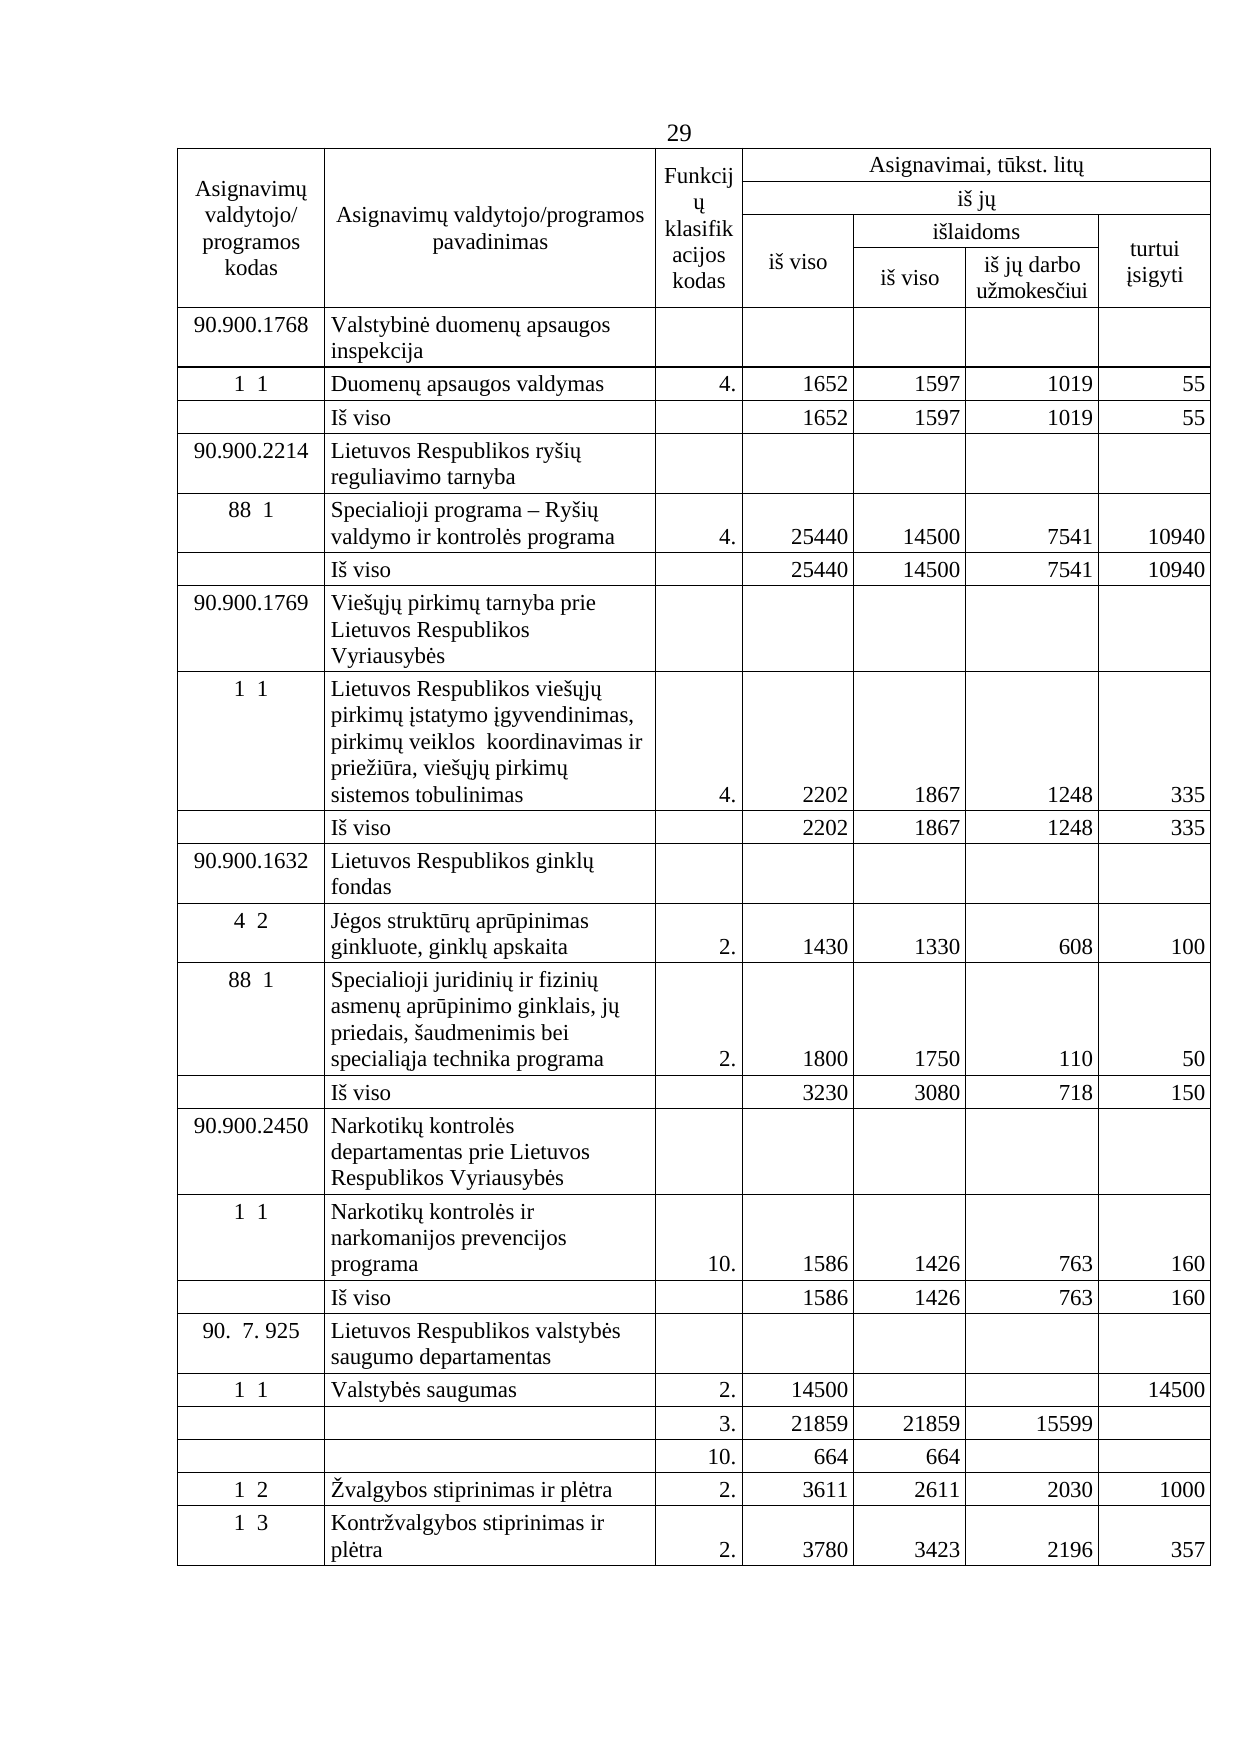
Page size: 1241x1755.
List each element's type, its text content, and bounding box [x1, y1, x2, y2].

table_cell 100 [1099, 904, 1210, 962]
table_cell Lietuvos Respublikos viešųjų pirkimų įstatymo įgyvendinimas, pirkimų veiklos koordinavimas ir priežiūra, viešųjų pirkimų sistemos tobulinimas [325, 672, 655, 810]
table_cell 1330 [854, 904, 965, 962]
table_cell 21859 [743, 1407, 853, 1439]
table_cell 4. [656, 368, 742, 400]
table_cell 150 [1099, 1076, 1210, 1108]
table_cell 90.900.2450 [178, 1109, 324, 1194]
table_cell Valstybės saugumas [325, 1374, 655, 1406]
table_cell 10940 [1099, 553, 1210, 585]
table_cell [1099, 586, 1210, 671]
table_cell 90. 7. 925 [178, 1314, 324, 1372]
table_cell 55 [1099, 368, 1210, 400]
table_cell 1 3 [178, 1506, 324, 1565]
table_cell 25440 [743, 494, 853, 552]
table_cell 608 [966, 904, 1098, 962]
table_cell 1 2 [178, 1473, 324, 1505]
table_cell išlaidoms [854, 215, 1098, 247]
table_cell 1019 [966, 368, 1098, 400]
table_cell [1099, 1314, 1210, 1372]
table_cell [743, 1109, 853, 1194]
table_cell 90.900.1768 [178, 308, 324, 366]
table_cell 14500 [1099, 1374, 1210, 1406]
table_cell [656, 308, 742, 366]
table_cell [656, 586, 742, 671]
table_cell [854, 308, 965, 366]
table_cell [966, 586, 1098, 671]
table_cell 10. [656, 1195, 742, 1280]
table_cell 1000 [1099, 1473, 1210, 1505]
table_cell 15599 [966, 1407, 1098, 1439]
table_cell 4 2 [178, 904, 324, 962]
table_cell [854, 1314, 965, 1372]
table_cell [743, 434, 853, 492]
table_cell Iš viso [325, 1281, 655, 1313]
table_cell 160 [1099, 1195, 1210, 1280]
table_cell [656, 434, 742, 492]
table_cell [656, 553, 742, 585]
table_cell 14500 [743, 1374, 853, 1406]
table_header Asignavimai, tūkst. litų [743, 149, 1210, 181]
table_cell [178, 1076, 324, 1108]
table_cell Iš viso [325, 1076, 655, 1108]
table_cell 1586 [743, 1195, 853, 1280]
table_cell 2. [656, 1374, 742, 1406]
table_cell 3. [656, 1407, 742, 1439]
table_cell [178, 1281, 324, 1313]
table_cell 160 [1099, 1281, 1210, 1313]
table_cell 2. [656, 1506, 742, 1565]
table_cell 1019 [966, 401, 1098, 433]
table_cell 3230 [743, 1076, 853, 1108]
table_cell turtui įsigyti [1099, 215, 1210, 307]
table_cell [966, 434, 1098, 492]
table_cell Lietuvos Respublikos ginklų fondas [325, 844, 655, 903]
table_cell 1 1 [178, 368, 324, 400]
table_cell [854, 844, 965, 903]
table_cell 2202 [743, 811, 853, 843]
table_cell 664 [743, 1440, 853, 1472]
table_cell 357 [1099, 1506, 1210, 1565]
table_cell [656, 401, 742, 433]
table_cell [1099, 308, 1210, 366]
table_cell Iš viso [325, 401, 655, 433]
table_cell 10. [656, 1440, 742, 1472]
table_cell 2611 [854, 1473, 965, 1505]
table_cell iš jų [743, 182, 1210, 214]
table_cell iš jų darbo užmokesčiui [966, 248, 1098, 307]
table_cell 2196 [966, 1506, 1098, 1565]
table_cell 1426 [854, 1195, 965, 1280]
table_cell 21859 [854, 1407, 965, 1439]
table_cell iš viso [854, 248, 965, 307]
table_cell 4. [656, 672, 742, 810]
table_header Asignavimų valdytojo/ programos kodas [178, 149, 324, 307]
table_cell Iš viso [325, 811, 655, 843]
table_cell [1099, 1109, 1210, 1194]
table_cell 718 [966, 1076, 1098, 1108]
table_cell 10940 [1099, 494, 1210, 552]
table_cell 110 [966, 963, 1098, 1074]
table_cell 1867 [854, 811, 965, 843]
table_cell 664 [854, 1440, 965, 1472]
table_cell [966, 1314, 1098, 1372]
table_cell 1248 [966, 672, 1098, 810]
table_cell 1 1 [178, 672, 324, 810]
table_cell [656, 1109, 742, 1194]
table_cell Lietuvos Respublikos valstybės saugumo departamentas [325, 1314, 655, 1372]
table_cell Narkotikų kontrolės departamentas prie Lietuvos Respublikos Vyriausybės [325, 1109, 655, 1194]
table_cell 14500 [854, 553, 965, 585]
table_cell [325, 1440, 655, 1472]
table_cell [966, 1109, 1098, 1194]
table_cell [966, 1374, 1098, 1406]
table_cell 2030 [966, 1473, 1098, 1505]
table_cell Lietuvos Respublikos ryšių reguliavimo tarnyba [325, 434, 655, 492]
table_cell 1 1 [178, 1195, 324, 1280]
table_cell 50 [1099, 963, 1210, 1074]
table_cell 1426 [854, 1281, 965, 1313]
table_cell Kontržvalgybos stiprinimas ir plėtra [325, 1506, 655, 1565]
table_cell Duomenų apsaugos valdymas [325, 368, 655, 400]
table_cell 1586 [743, 1281, 853, 1313]
table_cell 2. [656, 904, 742, 962]
table_cell [966, 844, 1098, 903]
table_cell [178, 811, 324, 843]
table_cell 1867 [854, 672, 965, 810]
table_cell [178, 553, 324, 585]
table_cell Iš viso [325, 553, 655, 585]
table_cell 335 [1099, 811, 1210, 843]
table_cell 88 1 [178, 494, 324, 552]
table_cell [854, 1374, 965, 1406]
table_cell 90.900.1769 [178, 586, 324, 671]
table_cell [178, 1407, 324, 1439]
table_cell [178, 1440, 324, 1472]
table_cell [743, 1314, 853, 1372]
table_cell 7541 [966, 553, 1098, 585]
table_cell [656, 1076, 742, 1108]
table_cell Viešųjų pirkimų tarnyba prie Lietuvos Respublikos Vyriausybės [325, 586, 655, 671]
table_header Funkcijų klasifikacijos kodas [656, 149, 742, 307]
table_cell [743, 308, 853, 366]
table_cell 1800 [743, 963, 853, 1074]
table_cell [966, 308, 1098, 366]
table_cell iš viso [743, 215, 853, 307]
table_cell 3423 [854, 1506, 965, 1565]
table_cell Valstybinė duomenų apsaugos inspekcija [325, 308, 655, 366]
table_cell 2. [656, 1473, 742, 1505]
table_cell [178, 401, 324, 433]
table_cell [743, 844, 853, 903]
table_cell 25440 [743, 553, 853, 585]
table_cell Specialioji juridinių ir fizinių asmenų aprūpinimo ginklais, jų priedais, šaudmenimis bei specialiąja technika programa [325, 963, 655, 1074]
table_cell 1652 [743, 368, 853, 400]
table_cell 90.900.2214 [178, 434, 324, 492]
table_cell 7541 [966, 494, 1098, 552]
table_cell [854, 434, 965, 492]
table_cell 3611 [743, 1473, 853, 1505]
table_cell [656, 844, 742, 903]
table_cell [656, 1281, 742, 1313]
table_cell [1099, 1440, 1210, 1472]
table_cell 763 [966, 1281, 1098, 1313]
table_cell 1597 [854, 401, 965, 433]
table_cell 1430 [743, 904, 853, 962]
table_cell 88 1 [178, 963, 324, 1074]
table_cell [1099, 1407, 1210, 1439]
table_cell [854, 1109, 965, 1194]
table_cell Žvalgybos stiprinimas ir plėtra [325, 1473, 655, 1505]
table_cell 2202 [743, 672, 853, 810]
table_cell 2. [656, 963, 742, 1074]
table_header Asignavimų valdytojo/programos pavadinimas [325, 149, 655, 307]
table_cell 4. [656, 494, 742, 552]
table_cell 3780 [743, 1506, 853, 1565]
table_cell 14500 [854, 494, 965, 552]
table_cell 90.900.1632 [178, 844, 324, 903]
table_cell [743, 586, 853, 671]
table_cell 1 1 [178, 1374, 324, 1406]
table_cell 1652 [743, 401, 853, 433]
table_cell [966, 1440, 1098, 1472]
table_cell 1597 [854, 368, 965, 400]
table_cell [1099, 844, 1210, 903]
table_cell 3080 [854, 1076, 965, 1108]
table_cell 1750 [854, 963, 965, 1074]
table_cell Narkotikų kontrolės ir narkomanijos prevencijos programa [325, 1195, 655, 1280]
table_cell [854, 586, 965, 671]
table_cell [1099, 434, 1210, 492]
table_cell [656, 1314, 742, 1372]
table_cell 335 [1099, 672, 1210, 810]
table_cell 55 [1099, 401, 1210, 433]
table_cell Jėgos struktūrų aprūpinimas ginkluote, ginklų apskaita [325, 904, 655, 962]
table_cell Specialioji programa – Ryšių valdymo ir kontrolės programa [325, 494, 655, 552]
table_cell 1248 [966, 811, 1098, 843]
table_cell [325, 1407, 655, 1439]
table_cell [656, 811, 742, 843]
table_cell 763 [966, 1195, 1098, 1280]
